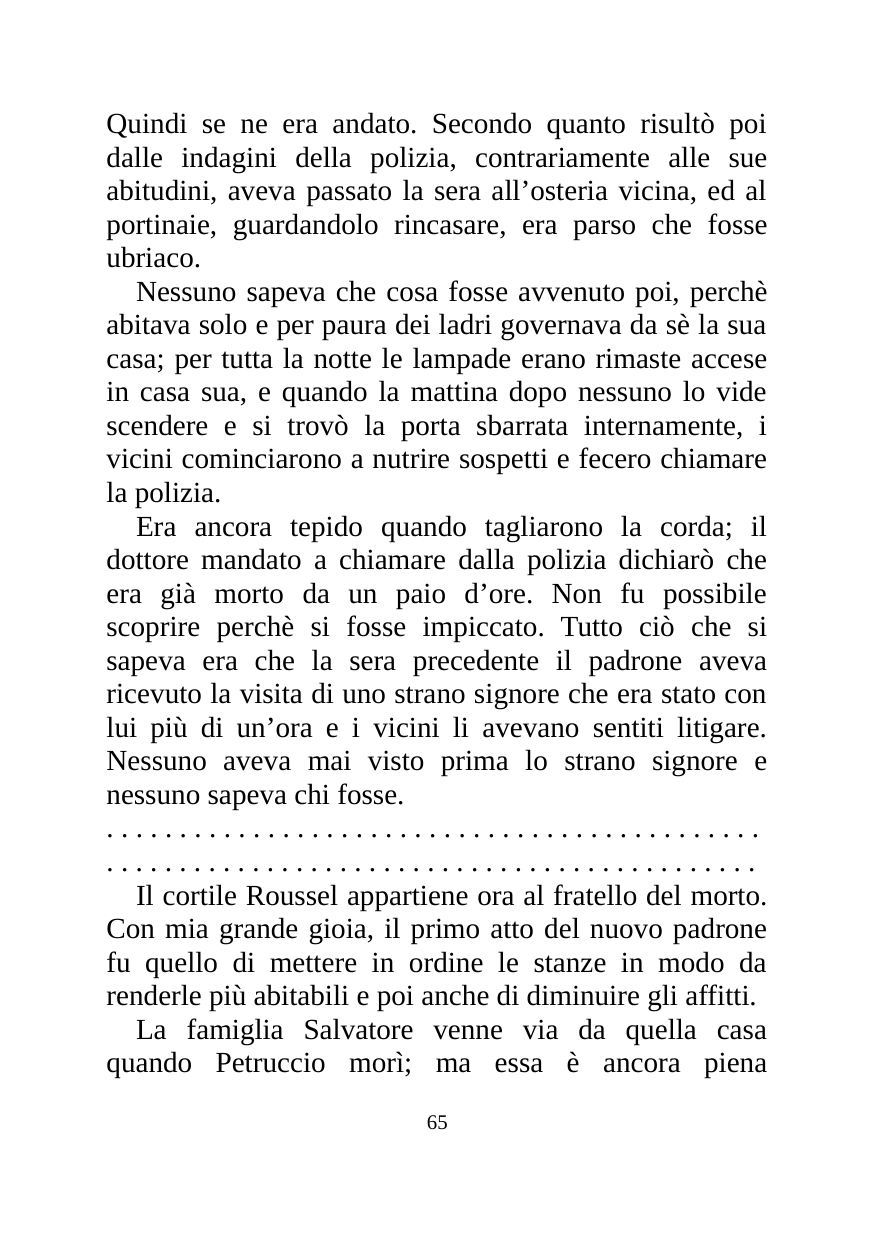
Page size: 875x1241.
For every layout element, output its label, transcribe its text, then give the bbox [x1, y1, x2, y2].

text Il cortile Roussel appartiene ora al fratello del morto. Con mia grande gioia, il primo atto del nuovo padrone fu quello di mettere in ordine le stanze in modo da renderle più abitabili e poi anche di diminuire gli affitti. [106, 878, 768, 1012]
text Quindi se ne era andato. Secondo quanto risultò poi dalle indagini della polizia, contrariamente alle sue abitudini, aveva passato la sera all’osteria vicina, ed al portinaie, guardandolo rincasare, era parso che fosse ubriaco. [106, 106, 768, 274]
text Nessuno sapeva che cosa fosse avvenuto poi, perchè abitava solo e per paura dei ladri governava da sè la sua casa; per tutta la notte le lampade erano rimaste accese in casa sua, e quando la mattina dopo nessuno lo vide scendere e si trovò la porta sbarrata internamente, i vicini cominciarono a nutrire sospetti e fecero chiamare la polizia. [106, 274, 768, 509]
text Era ancora tepido quando tagliarono la corda; il dottore mandato a chiamare dalla polizia dichiarò che era già morto da un paio d’ore. Non fu possibile scoprire perchè si fosse impiccato. Tutto ciò che si sapeva era che la sera precedente il padrone aveva ricevuto la visita di uno strano signore che era stato con lui più di un’ora e i vicini li avevano sentiti litigare. Nessuno aveva mai visto prima lo strano signore e nessuno sapeva chi fosse. [106, 509, 768, 811]
text . . . . . . . . . . . . . . . . . . . . . . . . . . . . . . . . . . . . . . . . . . . . . . . . . . . . . . . . . . . . . . . . . . . . . . . . . . . . . . . . . . . . . . . . . . [106, 811, 768, 878]
text La famiglia Salvatore venne via da quella casa quando Petruccio morì; ma essa è ancora piena [106, 1012, 768, 1079]
